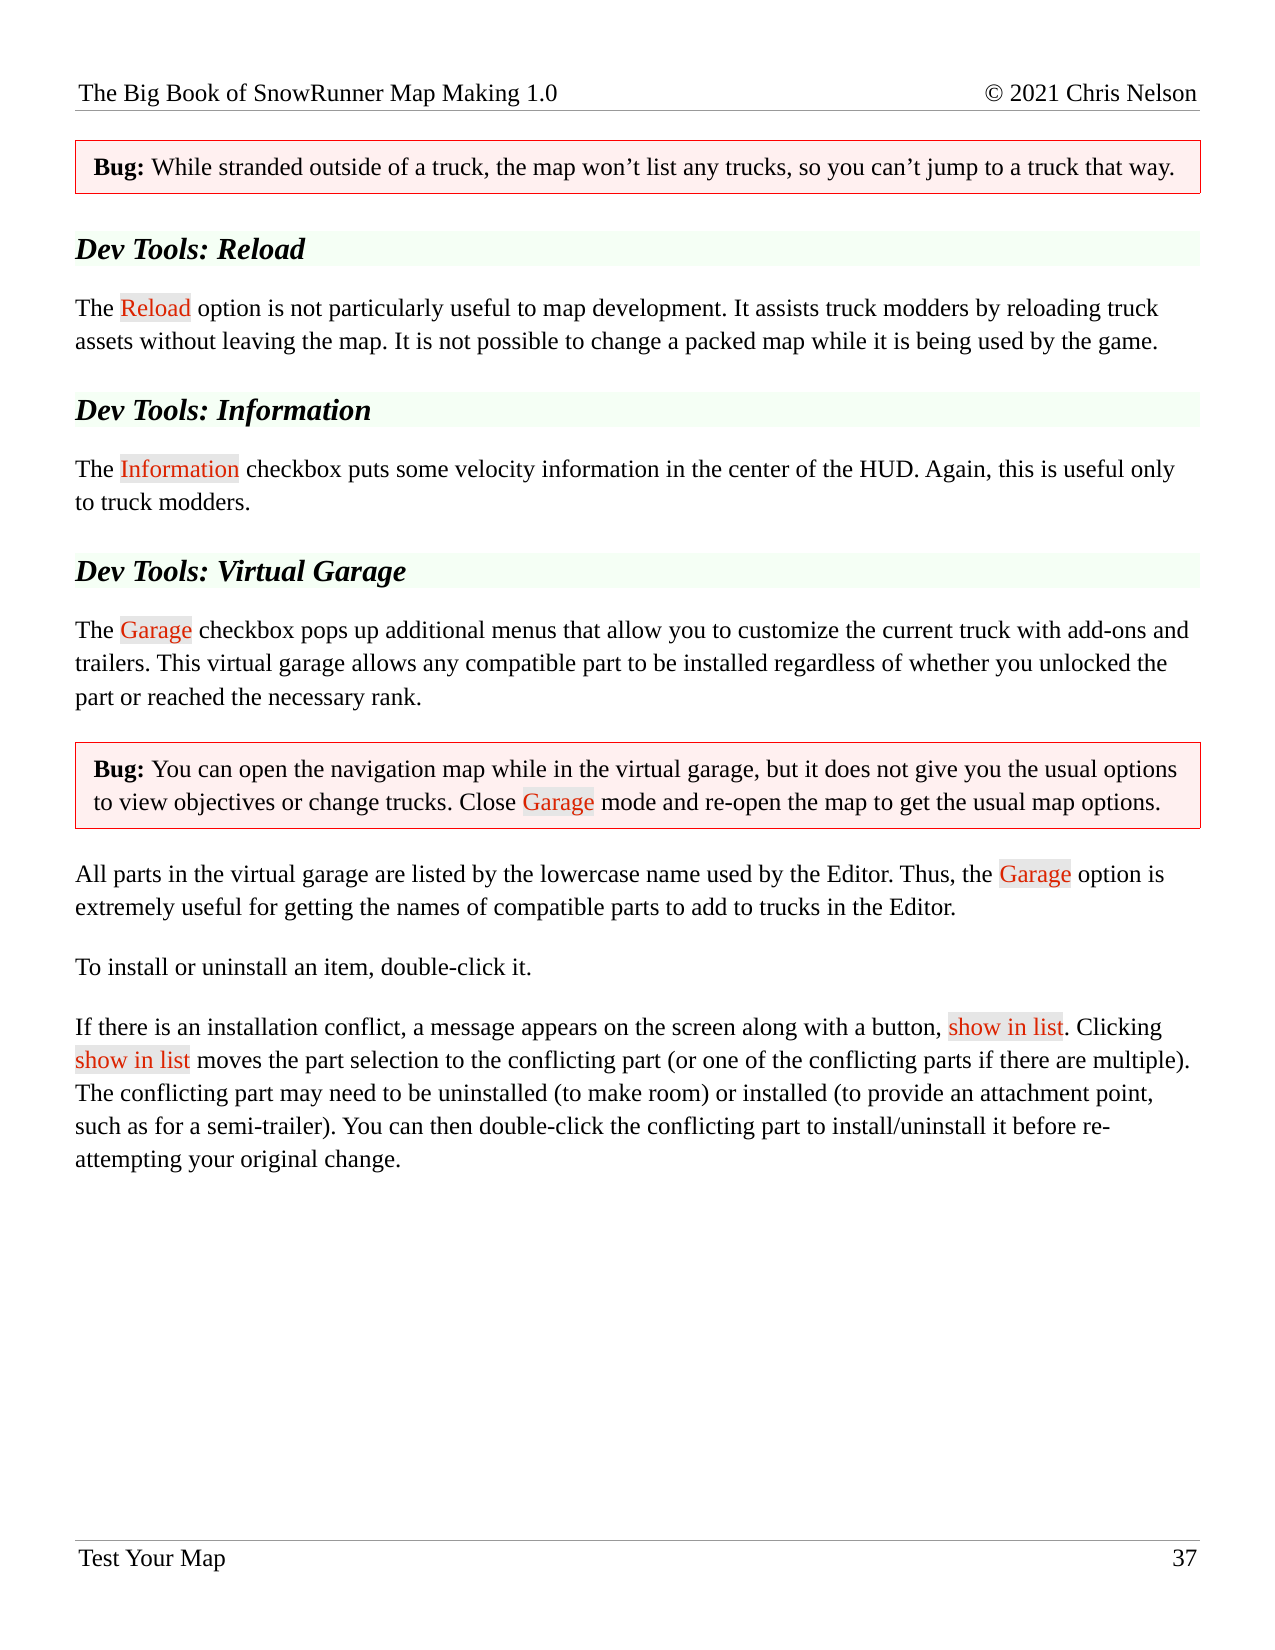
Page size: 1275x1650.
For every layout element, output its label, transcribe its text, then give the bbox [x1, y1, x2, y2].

list While stranded outside of a truck, the map won’t list any trucks, so you can’t jump to a truck that way. [76, 141, 1200, 193]
subtitle Dev Tools: Virtual Garage [75, 553, 1200, 588]
subtitle Dev Tools: Information [75, 392, 1200, 427]
text The Garage checkbox pops up additional menus that allow you to customize the current truck with add-ons and trailers. This virtual garage allows any compatible part to be installed regardless of whether you unlocked the part or reached the necessary rank. [75, 616, 1200, 710]
list You can open the navigation map while in the virtual garage, but it does not give you the usual options to view objectives or change trucks. Close Garage mode and re-open the map to get the usual map options. [76, 743, 1200, 828]
text To install or uninstall an item, double-click it. [75, 952, 1200, 981]
text The Reload option is not particularly useful to map development. It assists truck modders by reloading truck assets without leaving the map. It is not possible to change a packed map while it is being used by the game. [75, 293, 1200, 354]
text All parts in the virtual garage are listed by the lowercase name used by the Editor. Thus, the Garage option is extremely useful for getting the names of compatible parts to add to trucks in the Editor. [75, 859, 1200, 921]
subtitle Dev Tools: Reload [75, 231, 1200, 266]
text If there is an installation conflict, a message appears on the screen along with a button, show in list. Clicking show in list moves the part selection to the conflicting part (or one of the conflicting parts if there are multiple). The conflicting part may need to be uninstalled (to make room) or installed (to provide an attachment point, such as for a semi-trailer). You can then double-click the conflicting part to install/uninstall it before re-attempting your original change. [75, 1012, 1200, 1173]
text The Information checkbox puts some velocity information in the center of the HUD. Again, this is useful only to truck modders. [75, 454, 1200, 516]
